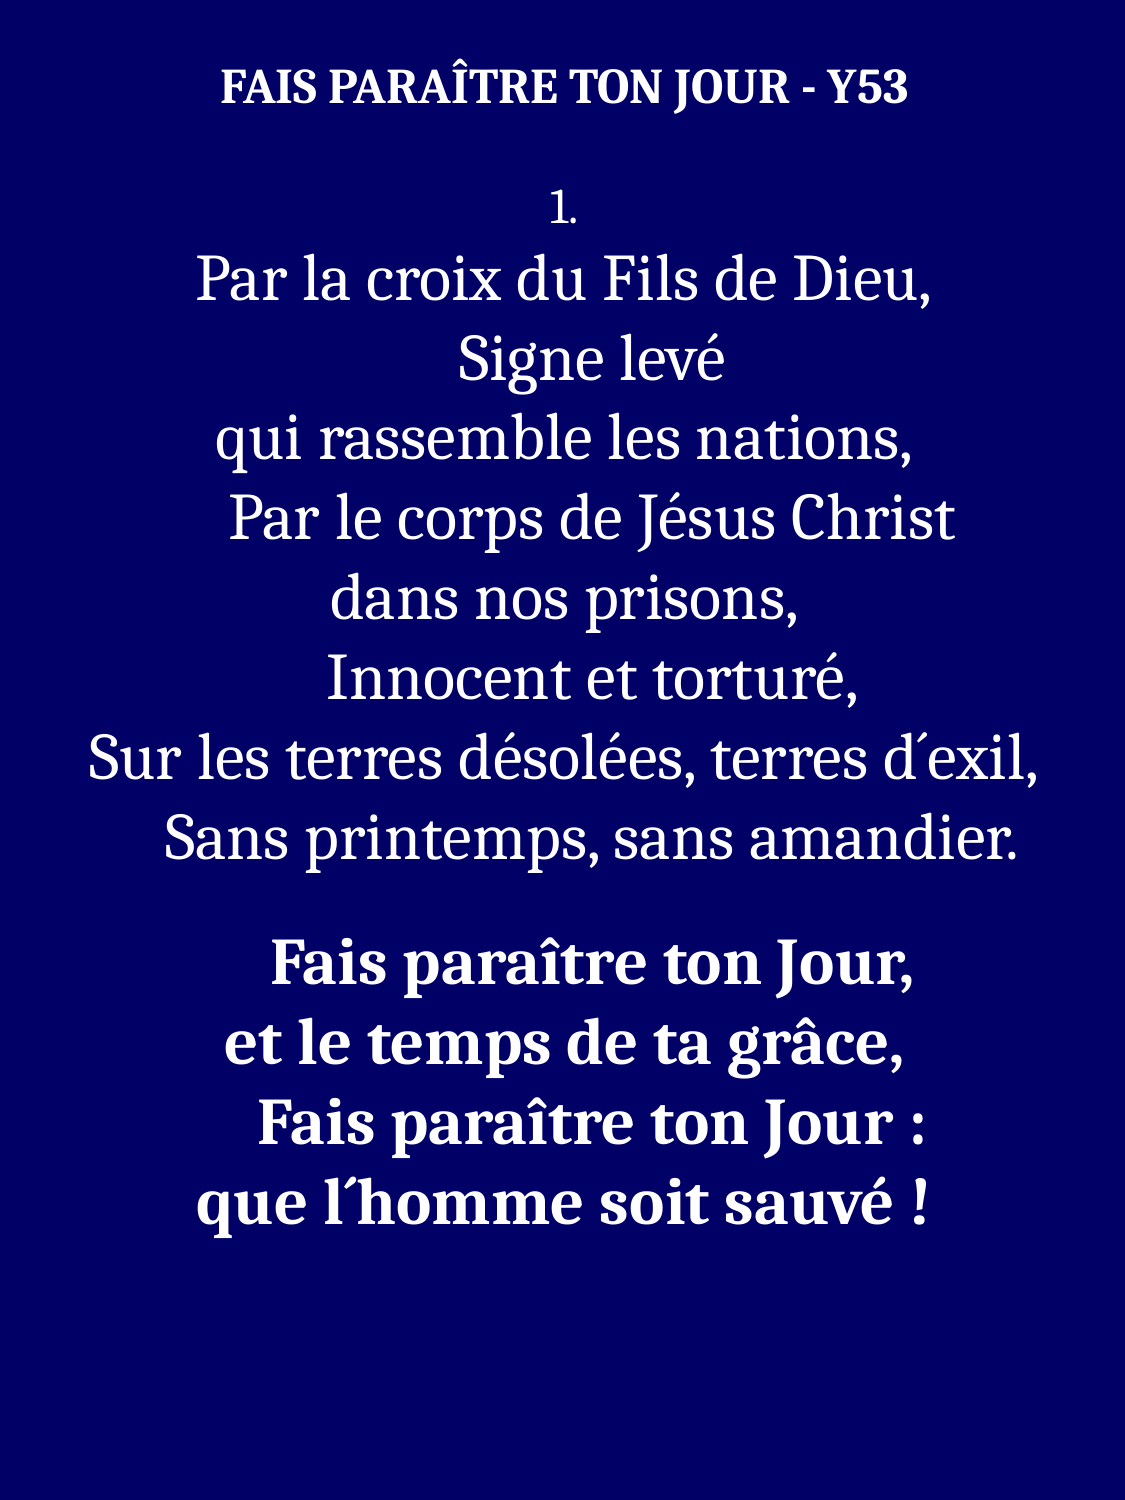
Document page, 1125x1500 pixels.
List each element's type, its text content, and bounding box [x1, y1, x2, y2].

text_box FAIS PARAÎTRE TON JOUR - Y53 1. Par la croix du Fils de Dieu, Signe levé qui rassemble les nations, Par le corps de Jésus Christ dans nos prisons, Innocent et torturé, Sur les terres désolées, terres d´exil, Sans printemps, sans amandier. Fais paraître ton Jour, et le temps de ta grâce, Fais paraître ton Jour : que l´homme soit sauvé ! [0, 45, 1125, 1341]
